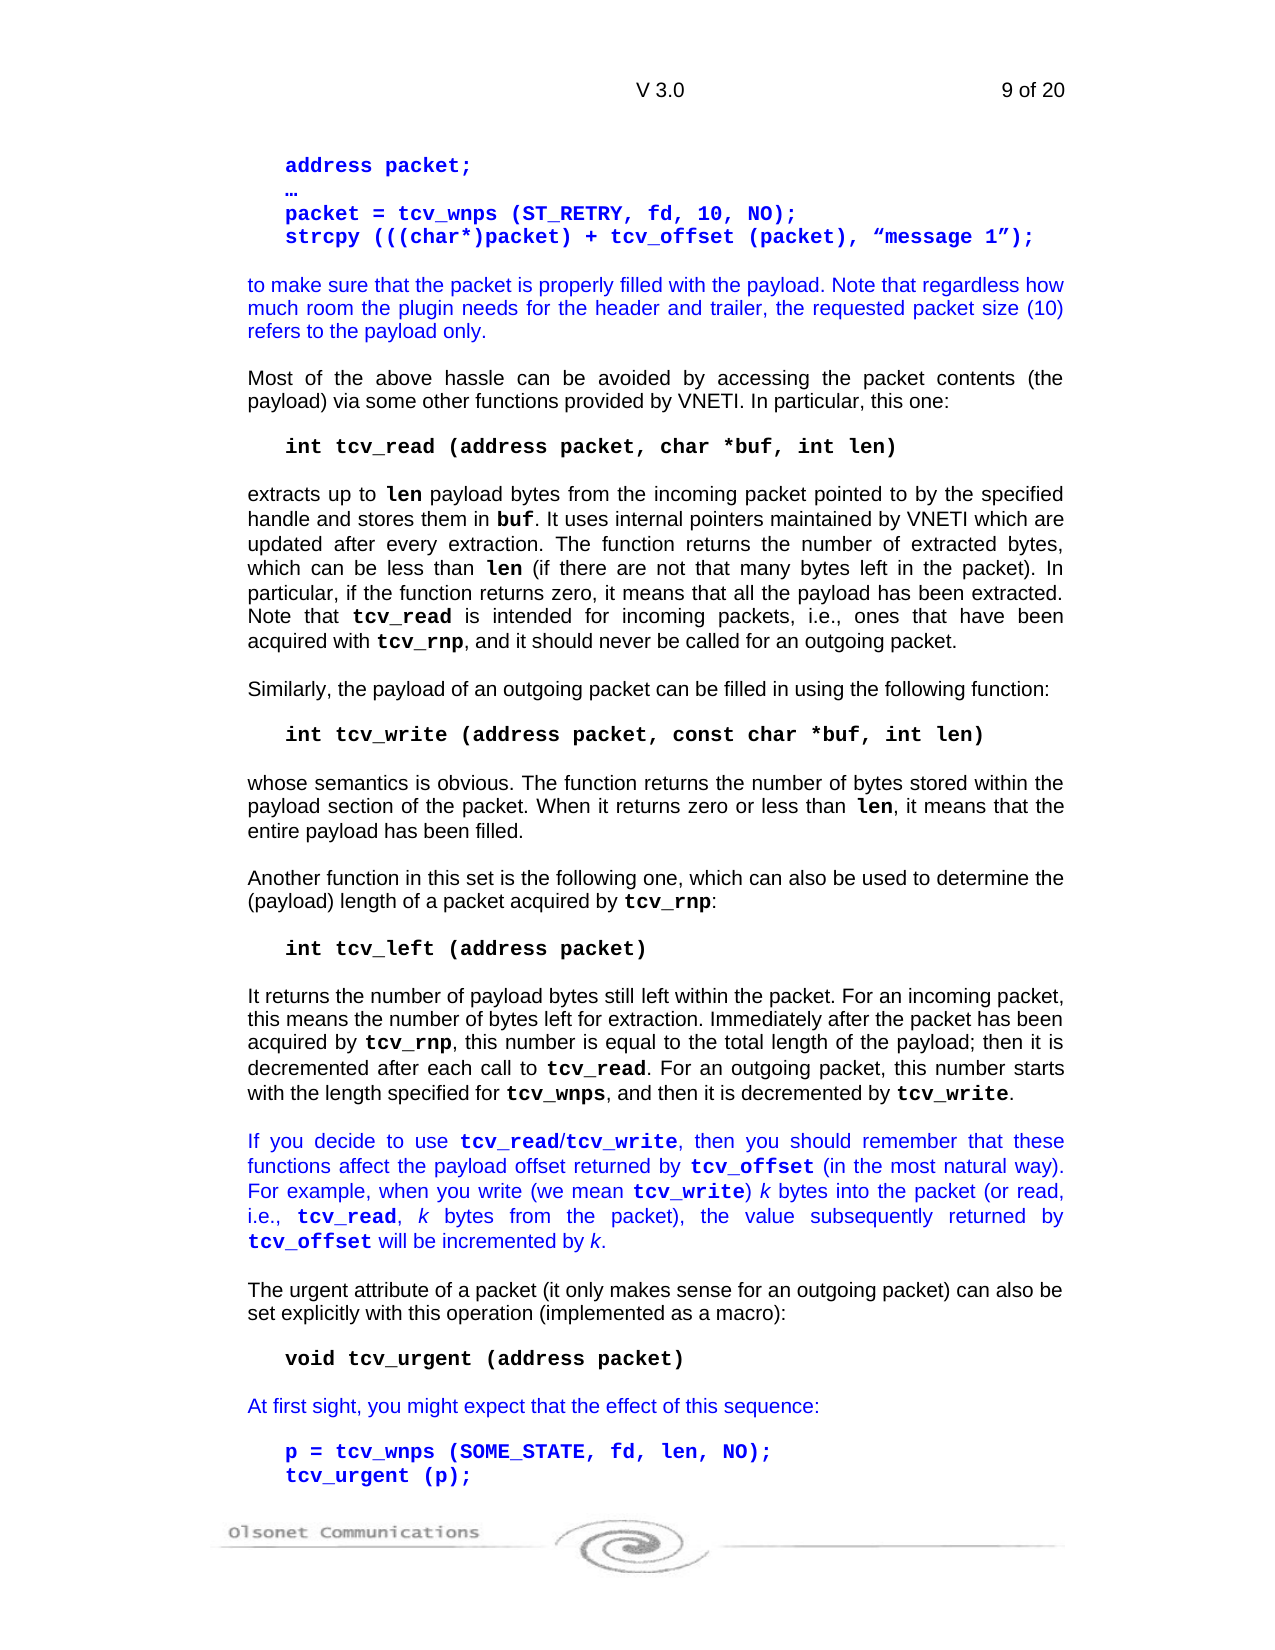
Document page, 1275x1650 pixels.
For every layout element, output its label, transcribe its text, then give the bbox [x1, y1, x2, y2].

text … [285, 179, 1065, 203]
text int tcv_read (address packet, char *buf, int len) [285, 436, 1065, 459]
text At first sight, you might expect that the effect of this sequence: [247, 1395, 1065, 1418]
text The urgent attribute of a packet (it only makes sense for an outgoing packet) can also be set explicitly with this operation (implemented as a macro): [247, 1278, 1065, 1325]
text packet = tcv_wnps (ST_RETRY, fd, 10, NO); [285, 203, 1065, 226]
text Most of the above hassle can be avoided by accessing the packet contents (the payload) via some other functions provided by VNETI. In particular, this one: [247, 366, 1065, 413]
text whose semantics is obvious. The function returns the number of bytes stored within the payload section of the packet. When it returns zero or less than len, it means that the entire payload has been filled. [247, 771, 1065, 843]
text extracts up to len payload bytes from the incoming packet pointed to by the specified handle and stores them in buf. It uses internal pointers maintained by VNETI which are updated after every extraction. The function returns the number of extracted bytes, which can be less than len (if there are not that many bytes left in the packet). In particular, if the function returns zero, it means that all the payload has been extracted. Note that tcv_read is intended for incoming packets, i.e., ones that have been acquired with tcv_rnp, and it should never be called for an outgoing packet. [247, 483, 1065, 655]
text If you decide to use tcv_read/tcv_write, then you should remember that these functions affect the payload offset returned by tcv_offset (in the most natural way). For example, when you write (we mean tcv_write) k bytes into the packet (or read, i.e., tcv_read, k bytes from the packet), the value subsequently returned by tcv_offset will be incremented by k. [247, 1129, 1065, 1255]
text to make sure that the packet is properly filled with the payload. Note that regardless how much room the plugin needs for the header and trailer, the requested packet size (10) refers to the payload only. [247, 273, 1065, 343]
text int tcv_left (address packet) [285, 938, 1065, 961]
text tcv_urgent (p); [285, 1465, 1065, 1488]
text strcpy (((char*)packet) + tcv_offset (packet), “message 1”); [285, 226, 1065, 250]
picture [210, 1504, 1065, 1596]
text address packet; [285, 155, 1065, 179]
text p = tcv_wnps (SOME_STATE, fd, len, NO); [285, 1441, 1065, 1465]
text Similarly, the payload of an outgoing packet can be filled in using the following function: [247, 678, 1065, 701]
text void tcv_urgent (address packet) [285, 1348, 1065, 1372]
text Another function in this set is the following one, which can also be used to determine the (payload) length of a packet acquired by tcv_rnp: [247, 866, 1065, 914]
text It returns the number of payload bytes still left within the packet. For an incoming packet, this means the number of bytes left for extraction. Immediately after the packet has been acquired by tcv_rnp, this number is equal to the total length of the payload; then it is decremented after each call to tcv_read. For an outgoing packet, this number starts with the length specified for tcv_wnps, and then it is decremented by tcv_write. [247, 984, 1065, 1106]
text int tcv_write (address packet, const char *buf, int len) [285, 724, 1065, 748]
